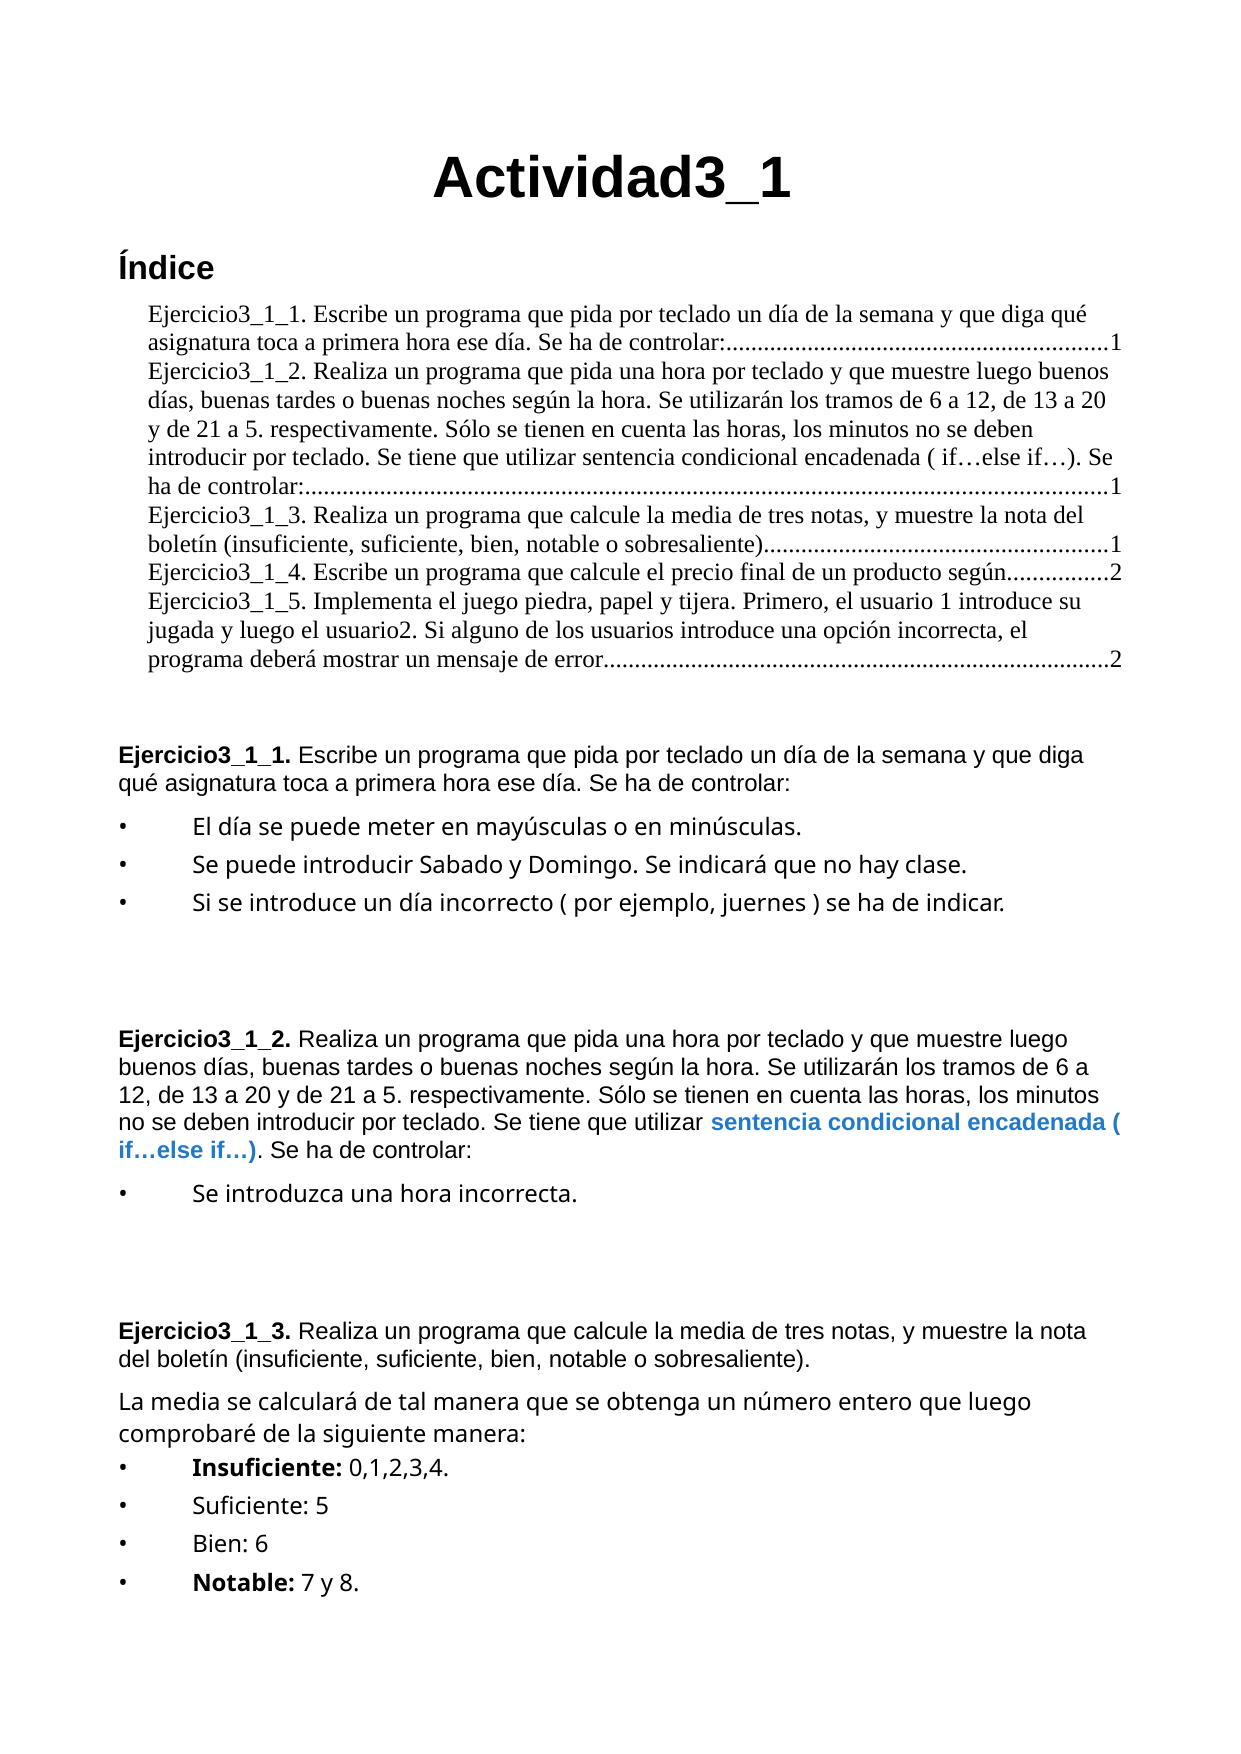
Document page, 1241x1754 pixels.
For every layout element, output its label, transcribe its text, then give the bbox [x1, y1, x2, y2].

text Ejercicio3_1_4. Escribe un programa que calcule el precio final de un producto según 2 [148, 557, 1122, 586]
text Ejercicio3_1_3. Realiza un programa que calcule la media de tres notas, y muestre la nota del boletín (insuficiente, suficiente, bien, notable o sobresaliente). 1 [148, 500, 1122, 557]
subtitle Ejercicio3_1_2. Realiza un programa que pida una hora por teclado y que muestre luego buenos días, buenas tardes o buenas noches según la hora. Se utilizarán los tramos de 6 a 12, de 13 a 20 y de 21 a 5. respectivamente. Sólo se tienen en cuenta las horas, los minutos no se deben introducir por teclado. Se tiene que utilizar sentencia condicional encadenada ( if…else if…). Se ha de controlar: [118, 1025, 1122, 1163]
list Se introduzca una hora incorrecta. [118, 1176, 1122, 1210]
text Ejercicio3_1_1. Escribe un programa que pida por teclado un día de la semana y que diga qué asignatura toca a primera hora ese día. Se ha de controlar: 1 [148, 299, 1122, 356]
title Actividad3_1 [118, 143, 1122, 210]
list El día se puede meter en mayúsculas o en minúsculas. [118, 808, 1122, 843]
list Si se introduce un día incorrecto ( por ejemplo, juernes ) se ha de indicar. [118, 884, 1122, 918]
subtitle Índice [118, 248, 1122, 286]
list Notable: 7 y 8. [118, 1564, 1122, 1598]
text Ejercicio3_1_2. Realiza un programa que pida una hora por teclado y que muestre luego buenos días, buenas tardes o buenas noches según la hora. Se utilizarán los tramos de 6 a 12, de 13 a 20 y de 21 a 5. respectivamente. Sólo se tienen en cuenta las horas, los minutos no se deben introducir por teclado. Se tiene que utilizar sentencia condicional encadenada ( if…else if…). Se ha de controlar: 1 [148, 356, 1122, 500]
subtitle Ejercicio3_1_1. Escribe un programa que pida por teclado un día de la semana y que diga qué asignatura toca a primera hora ese día. Se ha de controlar: [118, 741, 1122, 796]
list Se puede introducir Sabado y Domingo. Se indicará que no hay clase. [118, 846, 1122, 880]
subtitle Ejercicio3_1_3. Realiza un programa que calcule la media de tres notas, y muestre la nota del boletín (insuficiente, suficiente, bien, notable o sobresaliente). [118, 1317, 1122, 1372]
text Ejercicio3_1_5. Implementa el juego piedra, papel y tijera. Primero, el usuario 1 introduce su jugada y luego el usuario2. Si alguno de los usuarios introduce una opción incorrecta, el programa deberá mostrar un mensaje de error 2 [148, 586, 1122, 672]
list Bien: 6 [118, 1526, 1122, 1560]
list Insuficiente: 0,1,2,3,4. [118, 1450, 1122, 1484]
text La media se calculará de tal manera que se obtenga un número entero que luego comprobaré de la siguiente manera: [118, 1385, 1122, 1450]
list Suficiente: 5 [118, 1488, 1122, 1522]
